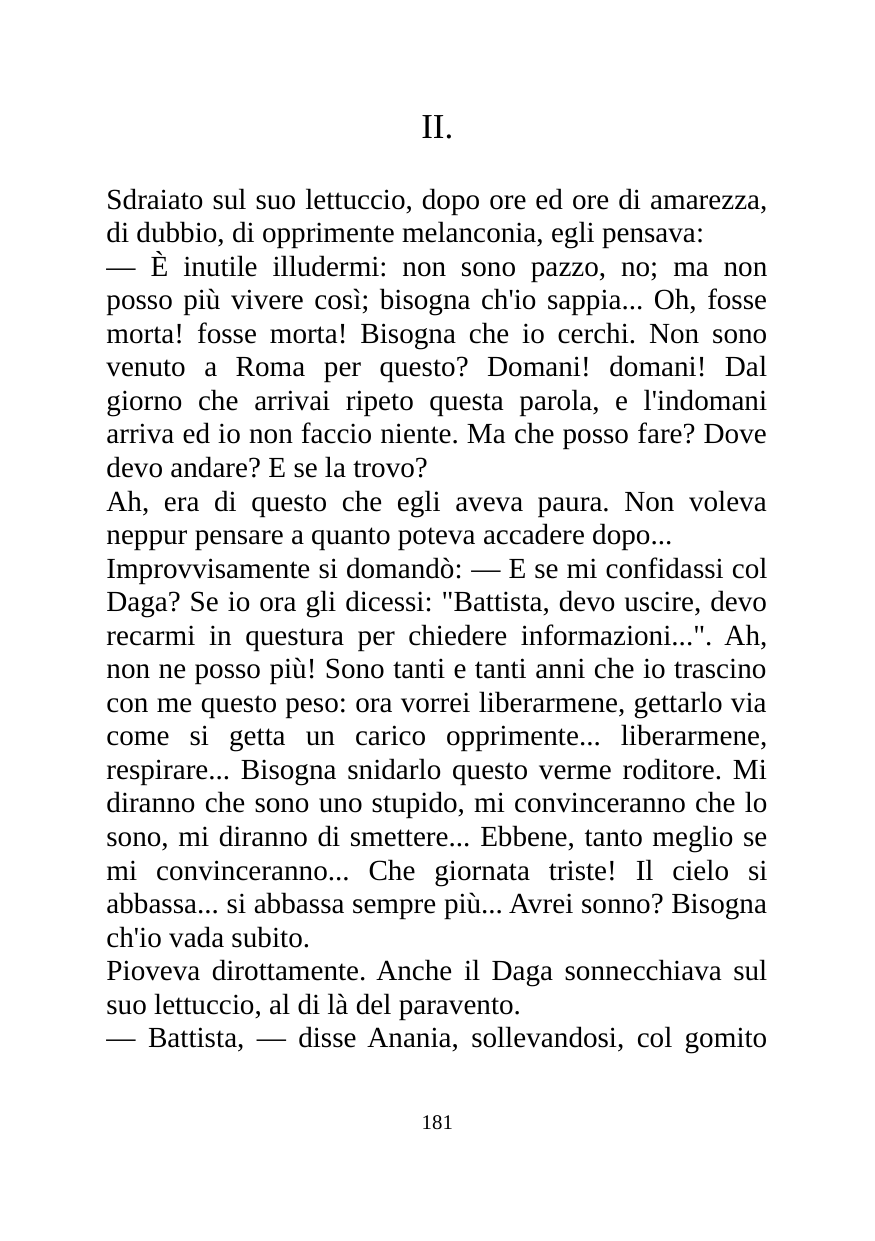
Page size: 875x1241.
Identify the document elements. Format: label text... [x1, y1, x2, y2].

text Improvvisamente si domandò: — E se mi confidassi col Daga? Se io ora gli dicessi: "Battista, devo uscire, devo recarmi in questura per chiedere informazioni...". Ah, non ne posso più! Sono tanti e tanti anni che io trascino con me questo peso: ora vorrei liberarmene, gettarlo via come si getta un carico opprimente... liberarmene, respirare... Bisogna snidarlo questo verme roditore. Mi diranno che sono uno stupido, mi convinceranno che lo sono, mi diranno di smettere... Ebbene, tanto meglio se mi convinceranno... Che giornata triste! Il cielo si abbassa... si abbassa sempre più... Avrei sonno? Bisogna ch'io vada subito. [106, 551, 768, 953]
text Sdraiato sul suo lettuccio, dopo ore ed ore di amarezza, di dubbio, di opprimente melanconia, egli pensava: [106, 182, 768, 249]
text — È inutile illudermi: non sono pazzo, no; ma non posso più vivere così; bisogna ch'io sappia... Oh, fosse morta! fosse morta! Bisogna che io cerchi. Non sono venuto a Roma per questo? Domani! domani! Dal giorno che arrivai ripeto questa parola, e l'indomani arriva ed io non faccio niente. Ma che posso fare? Dove devo andare? E se la trovo? [106, 249, 768, 484]
text — Battista, — disse Anania, sollevandosi, col gomito [106, 1020, 768, 1054]
subtitle II. [106, 106, 768, 146]
text Pioveva dirottamente. Anche il Daga sonnecchiava sul suo lettuccio, al di là del paravento. [106, 953, 768, 1020]
text Ah, era di questo che egli aveva paura. Non voleva neppur pensare a quanto poteva accadere dopo... [106, 484, 768, 551]
